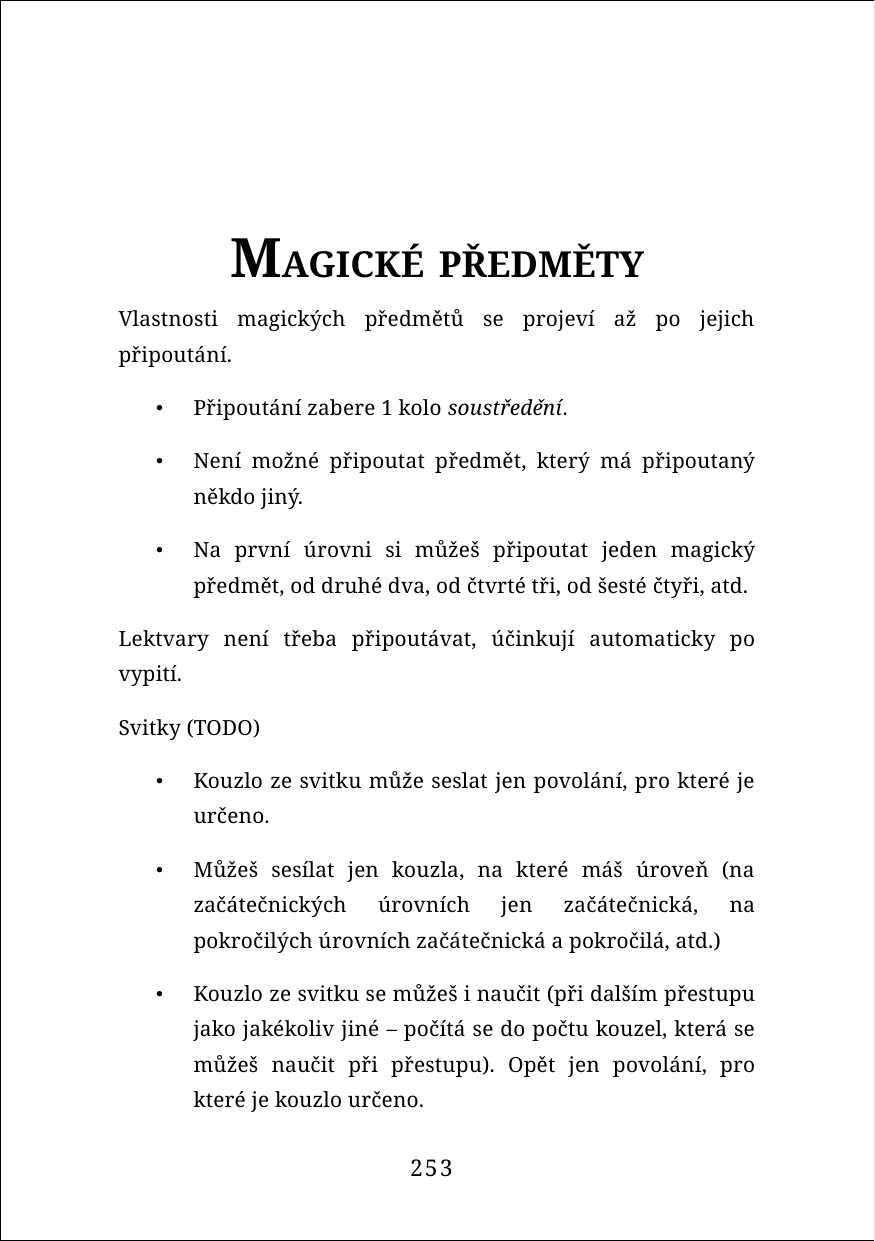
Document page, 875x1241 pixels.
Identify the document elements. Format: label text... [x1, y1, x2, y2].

list Na první úrovni si můžeš připoutat jeden magický předmět, od druhé dva, od čtvrté tři, od šesté čtyři, atd. [156, 535, 756, 599]
subtitle Magické předměty [118, 219, 756, 293]
list Můžeš sesílat jen kouzla, na které máš úroveň (na začátečnických úrovních jen začátečnická, na pokročilých úrovních začátečnická a pokročilá, atd.) [156, 855, 756, 954]
list Není možné připoutat předmět, který má připoutaný někdo jiný. [156, 447, 756, 511]
list Připoutání zabere 1 kolo soustředění. [156, 393, 756, 422]
list Kouzlo ze svitku se můžeš i naučit (při dalším přestupu jako jakékoliv jiné – počítá se do počtu kouzel, která se můžeš naučit při přestupu). Opět jen povolání, pro které je kouzlo určeno. [156, 979, 756, 1114]
list Kouzlo ze svitku může seslat jen povolání, pro které je určeno. [156, 766, 756, 830]
text Vlastnosti magických předmětů se projeví až po jejich připoutání. [118, 304, 756, 368]
text Svitky (TODO) [118, 713, 756, 741]
text Lektvary není třeba připoutávat, účinkují automaticky po vypití. [118, 624, 756, 688]
